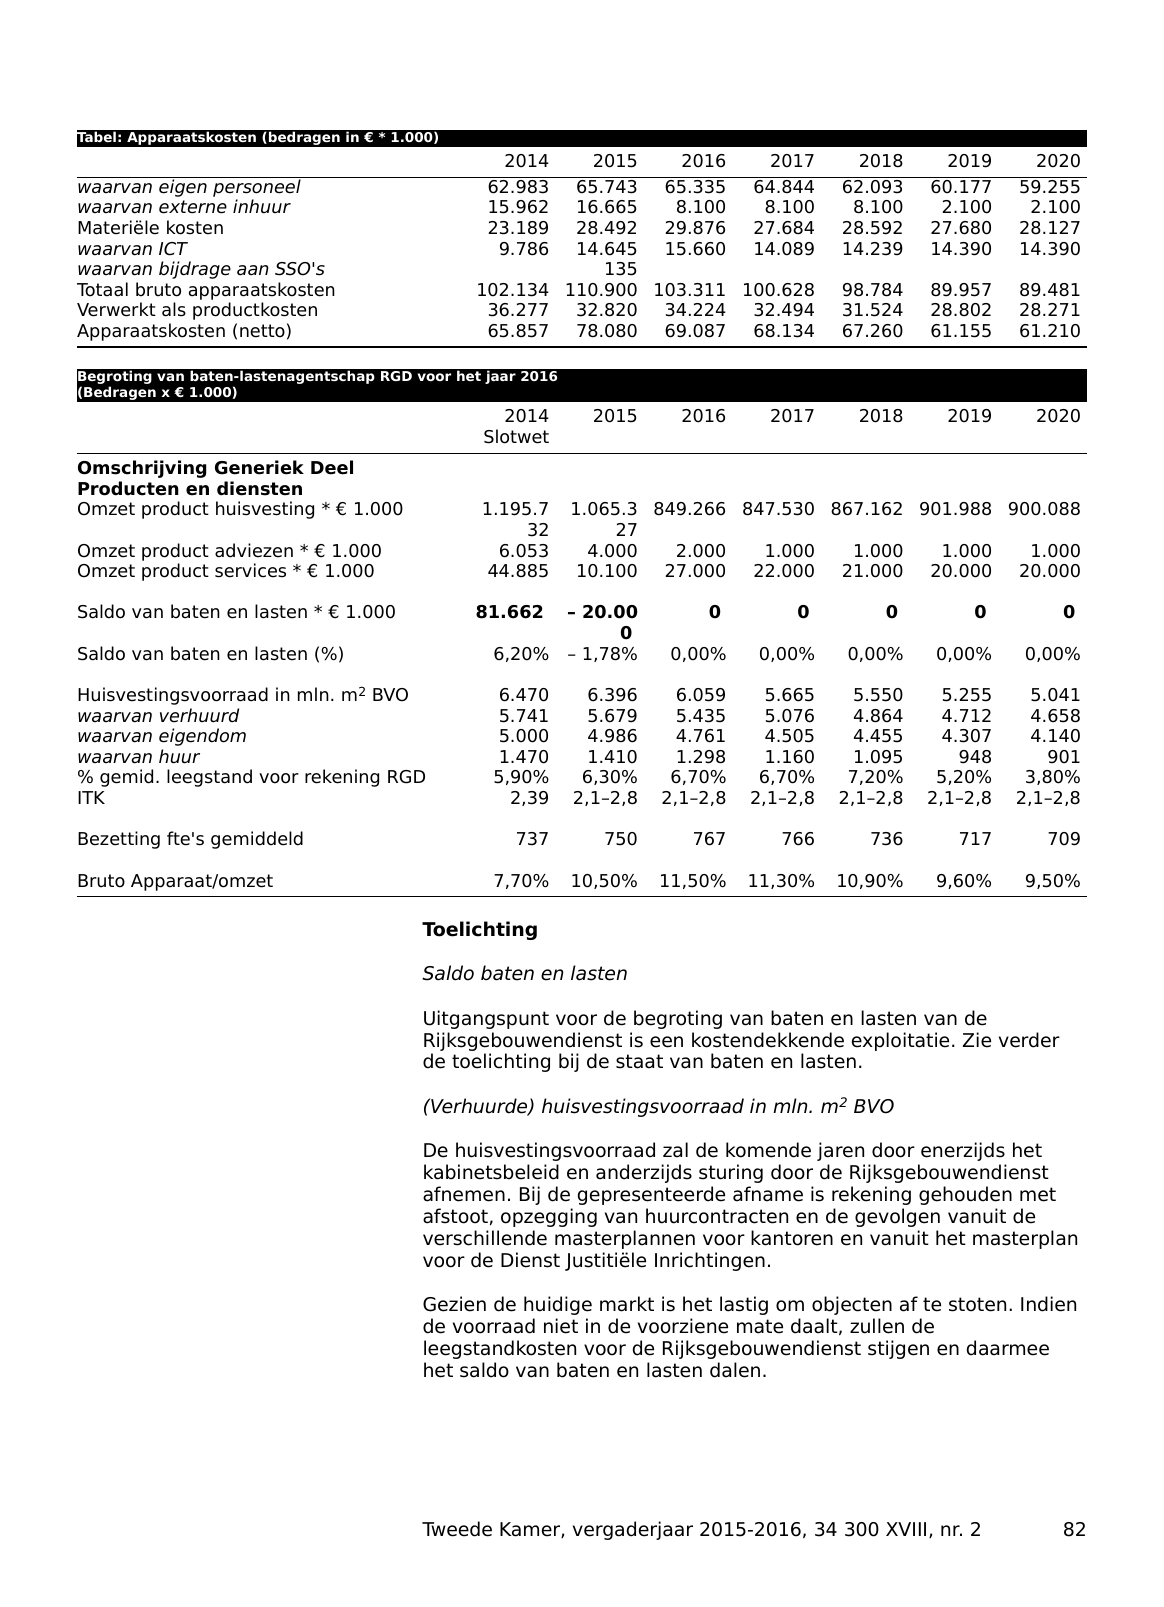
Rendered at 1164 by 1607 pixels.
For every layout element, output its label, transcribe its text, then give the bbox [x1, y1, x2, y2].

table_cell 102.134 [466, 280, 555, 300]
table_cell 5.255 [909, 685, 998, 706]
table_cell 65.857 [466, 321, 555, 346]
table_cell waarvan huur [77, 747, 466, 767]
table_cell 2018 [821, 402, 909, 452]
table_cell [644, 479, 732, 499]
table_cell 7,20% [821, 768, 909, 788]
table_cell 717 [909, 829, 998, 850]
table_cell 14.089 [732, 239, 821, 259]
table_cell waarvan ICT [77, 239, 466, 259]
table_cell [555, 850, 644, 871]
table_cell 2,1–2,8 [555, 788, 644, 809]
table_cell [998, 809, 1087, 829]
table_cell 736 [821, 829, 909, 850]
table_cell 28.492 [555, 218, 644, 238]
table_cell 27.000 [644, 561, 732, 582]
table_cell 5,90% [466, 768, 555, 788]
text Gezien de huidige markt is het lastig om objecten af te stoten. Indien de voorraad niet in de voorziene mate daalt, zullen de leegstandkosten voor de Rijksgebouwendienst stijgen en daarmee het saldo van baten en lasten dalen. [422, 1294, 1087, 1382]
table_cell 89.957 [909, 280, 998, 300]
table_cell 1.470 [466, 747, 555, 767]
table_cell [466, 259, 555, 280]
table_cell 901.988 [909, 499, 998, 541]
table_cell [77, 664, 466, 685]
table_cell 1.410 [555, 747, 644, 767]
table_cell 8.100 [732, 197, 821, 218]
table_cell 9,50% [998, 871, 1087, 896]
table_cell [77, 402, 466, 452]
table_cell [644, 664, 732, 685]
table_cell waarvan verhuurd [77, 706, 466, 726]
table_cell 100.628 [732, 280, 821, 300]
table_cell 6.396 [555, 685, 644, 706]
table_cell 2,1–2,8 [821, 788, 909, 809]
table_cell 709 [998, 829, 1087, 850]
table_cell [555, 479, 644, 499]
table_cell 849.266 [644, 499, 732, 541]
table_cell 2016 [644, 402, 732, 452]
table_cell 2017 [732, 147, 821, 177]
table_cell 98.784 [821, 280, 909, 300]
table_header Tabel: Apparaatskosten (bedragen in € * 1.000) [77, 130, 1087, 146]
table_cell 5.679 [555, 706, 644, 726]
table_cell 6.470 [466, 685, 555, 706]
table_cell 62.093 [821, 178, 909, 197]
table_cell 4.455 [821, 726, 909, 747]
table_cell 69.087 [644, 321, 732, 346]
table_cell [644, 850, 732, 871]
table_cell [77, 850, 466, 871]
table_cell 5.741 [466, 706, 555, 726]
table_cell 767 [644, 829, 732, 850]
table_cell [909, 454, 998, 479]
table_cell 1.000 [821, 541, 909, 561]
table_cell 2014 [466, 147, 555, 177]
table_cell 2,39 [466, 788, 555, 809]
table_cell 1.000 [998, 541, 1087, 561]
table_cell 67.260 [821, 321, 909, 346]
table_cell [909, 850, 998, 871]
table_cell Bezetting fte's gemiddeld [77, 829, 466, 850]
table_cell [732, 809, 821, 829]
table_cell 900.088 [998, 499, 1087, 541]
table_cell 65.743 [555, 178, 644, 197]
table_cell 23.189 [466, 218, 555, 238]
table_cell 2014 Slotwet [466, 402, 555, 452]
table_cell 5.000 [466, 726, 555, 747]
table_cell [644, 259, 732, 280]
table_cell [998, 259, 1087, 280]
table_cell [555, 454, 644, 479]
table_cell 4.000 [555, 541, 644, 561]
table_cell Omzet product huisvesting * € 1.000 [77, 499, 466, 541]
table_cell [909, 259, 998, 280]
table_cell [821, 454, 909, 479]
table_cell 68.134 [732, 321, 821, 346]
table_cell [466, 582, 555, 602]
table_cell 6.053 [466, 541, 555, 561]
table_cell 5.076 [732, 706, 821, 726]
table_cell [732, 850, 821, 871]
table_cell 1.298 [644, 747, 732, 767]
table_cell 3,80% [998, 768, 1087, 788]
table_cell [732, 582, 821, 602]
table_cell [466, 850, 555, 871]
table_cell 2,1–2,8 [998, 788, 1087, 809]
table_cell [909, 809, 998, 829]
table_cell [821, 259, 909, 280]
table_cell 2015 [555, 402, 644, 452]
subtitle (Verhuurde) huisvestingsvoorraad in mln. m2 BVO [422, 1096, 1087, 1118]
table_cell 7,70% [466, 871, 555, 896]
table_cell [998, 454, 1087, 479]
table_cell [644, 582, 732, 602]
table_cell 65.335 [644, 178, 732, 197]
table_cell 2020 [998, 147, 1087, 177]
table_cell waarvan externe inhuur [77, 197, 466, 218]
table_cell 867.162 [821, 499, 909, 541]
table_cell 4.505 [732, 726, 821, 747]
table_cell 1.000 [732, 541, 821, 561]
table_cell 2018 [821, 147, 909, 177]
table_cell 5.665 [732, 685, 821, 706]
table_cell 0,00% [998, 644, 1087, 664]
table_cell [821, 479, 909, 499]
table_cell 0,00% [909, 644, 998, 664]
table_cell [555, 582, 644, 602]
table_cell 11,50% [644, 871, 732, 896]
table_cell 10,50% [555, 871, 644, 896]
table_cell 8.100 [821, 197, 909, 218]
table_cell [77, 809, 466, 829]
table_cell 28.271 [998, 300, 1087, 321]
table_cell 6,30% [555, 768, 644, 788]
table_cell 15.660 [644, 239, 732, 259]
table_cell 27.684 [732, 218, 821, 238]
table_cell 10.100 [555, 561, 644, 582]
table_cell [998, 850, 1087, 871]
table_cell Bruto Apparaat/omzet [77, 871, 466, 896]
table_cell 62.983 [466, 178, 555, 197]
table_cell [998, 664, 1087, 685]
table_cell 5.435 [644, 706, 732, 726]
table_cell – 20.000 [555, 603, 644, 644]
table_cell ITK [77, 788, 466, 809]
table_cell 4.307 [909, 726, 998, 747]
table_cell 2,1–2,8 [909, 788, 998, 809]
table_cell Producten en diensten [77, 479, 466, 499]
table_cell 78.080 [555, 321, 644, 346]
table_cell [466, 454, 555, 479]
table_cell waarvan bijdrage aan SSO's [77, 259, 466, 280]
table_cell [732, 454, 821, 479]
table_cell 28.592 [821, 218, 909, 238]
table_cell [821, 582, 909, 602]
table_cell 737 [466, 829, 555, 850]
table_cell 2,1–2,8 [732, 788, 821, 809]
table_cell [821, 850, 909, 871]
table_cell [909, 479, 998, 499]
table_cell 16.665 [555, 197, 644, 218]
table_cell 15.962 [466, 197, 555, 218]
table_cell 8.100 [644, 197, 732, 218]
table_cell 2017 [732, 402, 821, 452]
table_cell [909, 664, 998, 685]
table_cell waarvan eigendom [77, 726, 466, 747]
table_cell 21.000 [821, 561, 909, 582]
table_cell 28.802 [909, 300, 998, 321]
table_cell 1.065.327 [555, 499, 644, 541]
table_header Begroting van baten-lastenagentschap RGD voor het jaar 2016 (Bedragen x € 1.000) [77, 369, 1087, 401]
table_cell 28.127 [998, 218, 1087, 238]
table_cell 5.041 [998, 685, 1087, 706]
table_cell Omschrijving Generiek Deel [77, 454, 466, 479]
table_cell 60.177 [909, 178, 998, 197]
table_cell 0 [821, 603, 909, 644]
table_cell 5.550 [821, 685, 909, 706]
table_cell 2.100 [909, 197, 998, 218]
table_cell [466, 479, 555, 499]
table_cell 948 [909, 747, 998, 767]
table_cell 6.059 [644, 685, 732, 706]
table_cell [644, 454, 732, 479]
table_cell 0,00% [821, 644, 909, 664]
table_cell 4.761 [644, 726, 732, 747]
table_cell 6,70% [732, 768, 821, 788]
table_cell 14.239 [821, 239, 909, 259]
table_cell 110.900 [555, 280, 644, 300]
table_cell – 1,78% [555, 644, 644, 664]
table_cell 1.160 [732, 747, 821, 767]
table_cell 32.820 [555, 300, 644, 321]
table_cell 1.095 [821, 747, 909, 767]
table_cell 4.986 [555, 726, 644, 747]
table_cell [77, 582, 466, 602]
table_cell 1.000 [909, 541, 998, 561]
table_cell Materiële kosten [77, 218, 466, 238]
table_cell [732, 259, 821, 280]
table_cell 4.712 [909, 706, 998, 726]
table_cell 36.277 [466, 300, 555, 321]
table_cell 2015 [555, 147, 644, 177]
table_cell Saldo van baten en lasten (%) [77, 644, 466, 664]
table_cell 2.100 [998, 197, 1087, 218]
table_cell 14.645 [555, 239, 644, 259]
table_cell 14.390 [909, 239, 998, 259]
table_cell [732, 664, 821, 685]
table_cell 0 [998, 603, 1087, 644]
table_cell 29.876 [644, 218, 732, 238]
table_cell 20.000 [909, 561, 998, 582]
table_cell 9,60% [909, 871, 998, 896]
table_cell 31.524 [821, 300, 909, 321]
table_cell 59.255 [998, 178, 1087, 197]
table_cell 135 [555, 259, 644, 280]
table_cell Totaal bruto apparaatskosten [77, 280, 466, 300]
table_cell 103.311 [644, 280, 732, 300]
table_cell 32.494 [732, 300, 821, 321]
table_cell [998, 479, 1087, 499]
table_cell % gemid. leegstand voor rekening RGD [77, 768, 466, 788]
table_cell [644, 809, 732, 829]
table_cell 5,20% [909, 768, 998, 788]
table_cell Saldo van baten en lasten * € 1.000 [77, 603, 466, 644]
table_cell 750 [555, 829, 644, 850]
table_cell waarvan eigen personeel [77, 178, 466, 197]
table_cell 4.658 [998, 706, 1087, 726]
table_cell 901 [998, 747, 1087, 767]
subtitle Toelichting [422, 919, 1087, 941]
table_cell 0 [909, 603, 998, 644]
table_cell 14.390 [998, 239, 1087, 259]
table_cell 20.000 [998, 561, 1087, 582]
table_cell 6,20% [466, 644, 555, 664]
table_cell Verwerkt als productkosten [77, 300, 466, 321]
table_cell 9.786 [466, 239, 555, 259]
table_cell [821, 664, 909, 685]
table_cell 0 [644, 603, 732, 644]
table_cell [466, 809, 555, 829]
text Uitgangspunt voor de begroting van baten en lasten van de Rijksgebouwendienst is een kostendekkende exploitatie. Zie verder de toelichting bij de staat van baten en lasten. [422, 1007, 1087, 1073]
table_cell 4.864 [821, 706, 909, 726]
table_cell 61.210 [998, 321, 1087, 346]
table_cell [909, 582, 998, 602]
text De huisvestingsvoorraad zal de komende jaren door enerzijds het kabinetsbeleid en anderzijds sturing door de Rijksgebouwendienst afnemen. Bij de gepresenteerde afname is rekening gehouden met afstoot, opzegging van huurcontracten en de gevolgen vanuit de verschillende masterplannen voor kantoren en vanuit het masterplan voor de Dienst Justitiële Inrichtingen. [422, 1140, 1087, 1272]
table_cell [77, 147, 466, 177]
table_cell Apparaatskosten (netto) [77, 321, 466, 346]
table_cell 0,00% [644, 644, 732, 664]
table_cell 2020 [998, 402, 1087, 452]
table_cell 1.195.732 [466, 499, 555, 541]
table_cell 4.140 [998, 726, 1087, 747]
table_cell Huisvestingsvoorraad in mln. m2 BVO [77, 685, 466, 706]
table_cell 44.885 [466, 561, 555, 582]
table_cell 847.530 [732, 499, 821, 541]
table_cell Omzet product services * € 1.000 [77, 561, 466, 582]
table_cell 10,90% [821, 871, 909, 896]
table_cell 89.481 [998, 280, 1087, 300]
table_cell [732, 479, 821, 499]
table_cell 34.224 [644, 300, 732, 321]
table_cell 2,1–2,8 [644, 788, 732, 809]
table_cell 0 [732, 603, 821, 644]
table_cell 2019 [909, 402, 998, 452]
table_cell 27.680 [909, 218, 998, 238]
subtitle Saldo baten en lasten [422, 963, 1087, 985]
table_cell 61.155 [909, 321, 998, 346]
table_cell 2.000 [644, 541, 732, 561]
table_cell 11,30% [732, 871, 821, 896]
table_cell 6,70% [644, 768, 732, 788]
table_cell [555, 664, 644, 685]
table_cell 22.000 [732, 561, 821, 582]
table_cell 0,00% [732, 644, 821, 664]
table_cell 766 [732, 829, 821, 850]
table_cell [555, 809, 644, 829]
table_cell 2019 [909, 147, 998, 177]
table_cell Omzet product adviezen * € 1.000 [77, 541, 466, 561]
table_cell [821, 809, 909, 829]
table_cell [998, 582, 1087, 602]
table_cell 64.844 [732, 178, 821, 197]
table_cell 2016 [644, 147, 732, 177]
table_cell [466, 664, 555, 685]
table_cell 81.662 [466, 603, 555, 644]
